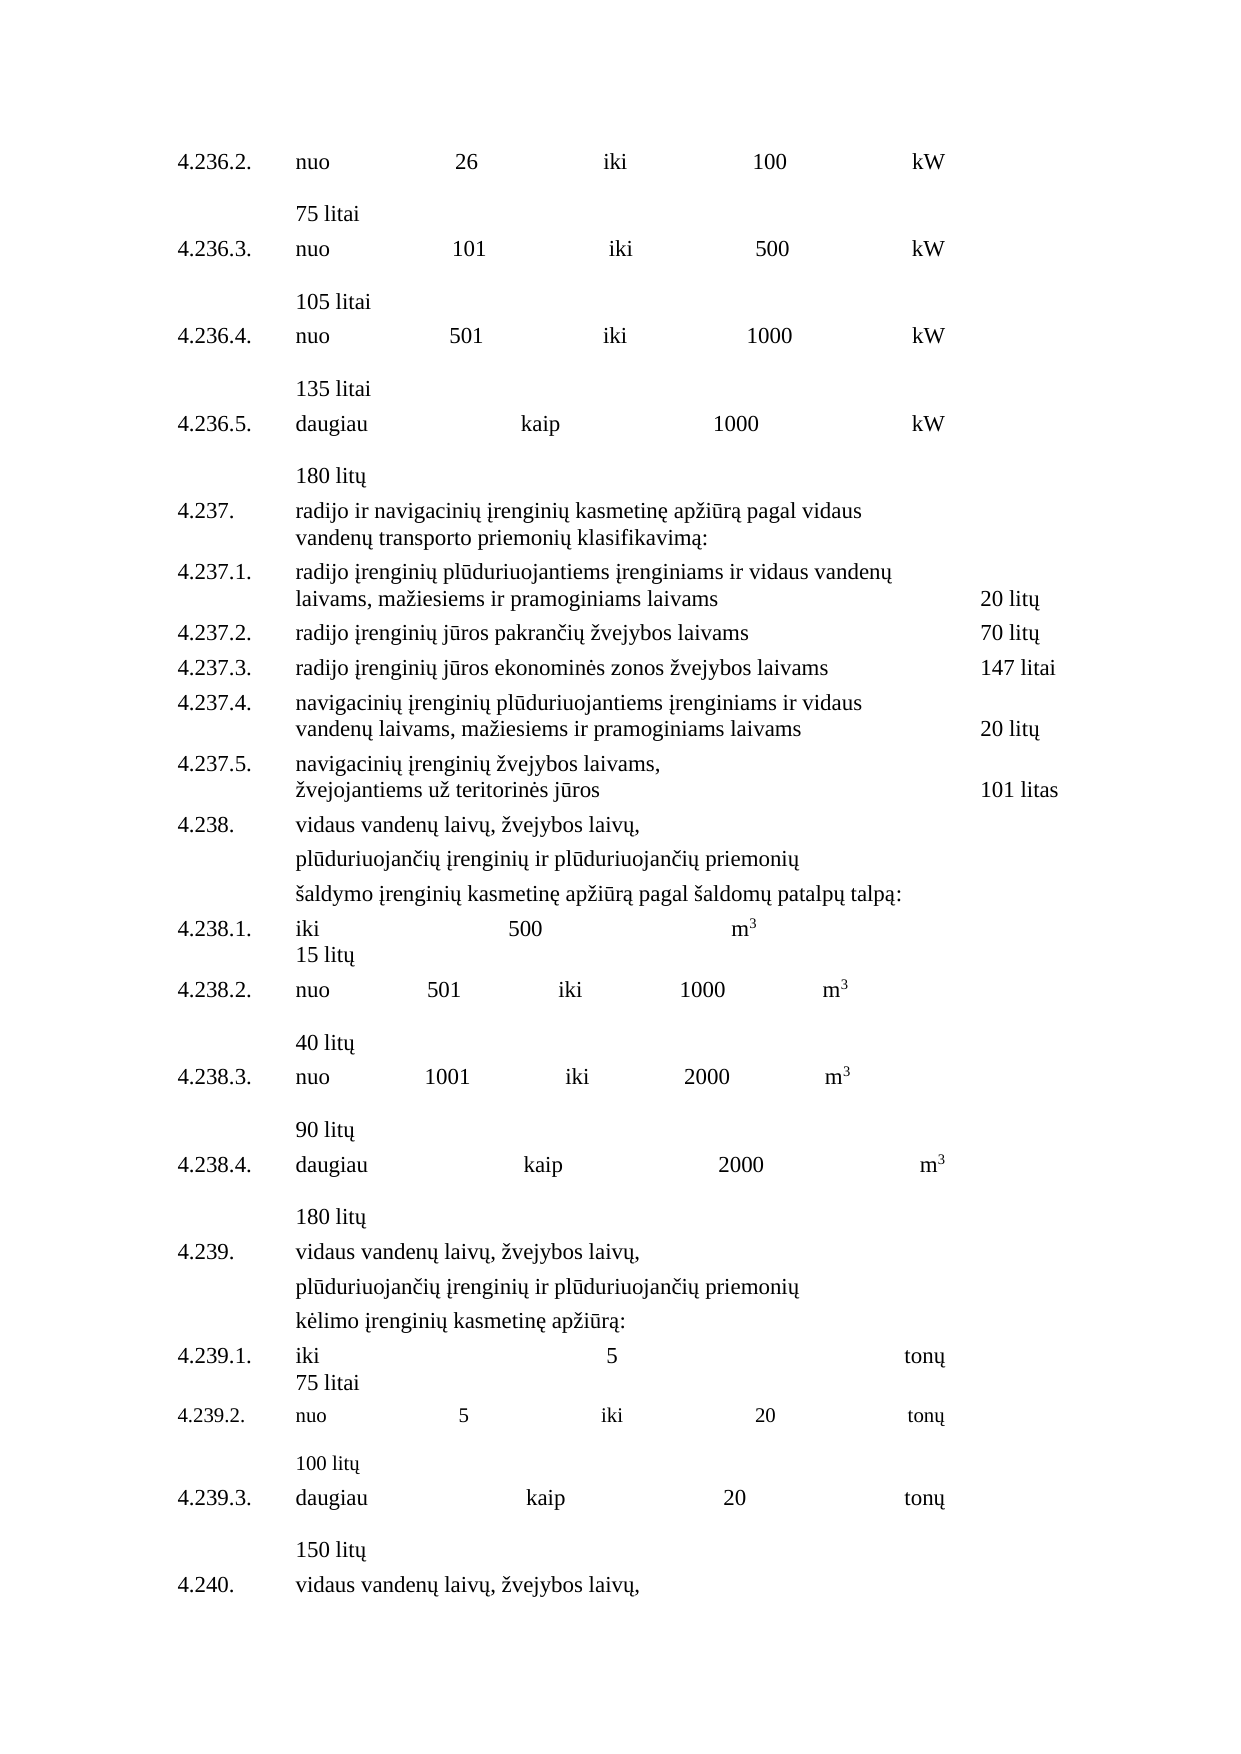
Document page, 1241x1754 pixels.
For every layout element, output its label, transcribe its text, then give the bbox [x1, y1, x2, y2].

text 4.236.2. nuo 26 iki 100 kW 75 litai [177, 148, 945, 227]
text 4.238. vidaus vandenų laivų, žvejybos laivų, [177, 811, 1122, 837]
text 4.237.4. navigacinių įrenginių plūduriuojantiems įrenginiams ir vidaus vandenų laivams, mažiesiems ir pramoginiams laivams 20 litų [177, 689, 1122, 741]
text 4.240. vidaus vandenų laivų, žvejybos laivų, [177, 1571, 1122, 1597]
text kėlimo įrenginių kasmetinę apžiūrą: [295, 1307, 945, 1334]
text 4.239.2. nuo 5 iki 20 tonų 100 litų [177, 1403, 945, 1475]
text 4.239.3. daugiau kaip 20 tonų 150 litų [177, 1484, 945, 1563]
text 4.237.2. radijo įrenginių jūros pakrančių žvejybos laivams 70 litų [177, 619, 1122, 646]
text 4.238.4. daugiau kaip 2000 m3 180 litų [177, 1151, 945, 1230]
text 4.237. radijo ir navigacinių įrenginių kasmetinę apžiūrą pagal vidaus vandenų transporto priemonių klasifikavimą: [177, 497, 1122, 550]
text šaldymo įrenginių kasmetinę apžiūrą pagal šaldomų patalpų talpą: [177, 880, 945, 907]
text plūduriuojančių įrenginių ir plūduriuojančių priemonių [177, 846, 1122, 872]
text 4.237.1. radijo įrenginių plūduriuojantiems įrenginiams ir vidaus vandenų laivams, mažiesiems ir pramoginiams laivams 20 litų [177, 558, 1122, 611]
text 4.238.1. iki 500 m3 15 litų [177, 915, 945, 968]
text 4.238.2. nuo 501 iki 1000 m3 40 litų [177, 976, 945, 1055]
text 4.236.3. nuo 101 iki 500 kW 105 litai [177, 235, 945, 314]
text 4.237.5. navigacinių įrenginių žvejybos laivams, žvejojantiems už teritorinės jūros 101 litas [177, 750, 1122, 802]
text 4.236.4. nuo 501 iki 1000 kW 135 litai [177, 322, 945, 402]
text 4.239. vidaus vandenų laivų, žvejybos laivų, [177, 1238, 1122, 1264]
text 4.238.3. nuo 1001 iki 2000 m3 90 litų [177, 1063, 945, 1142]
text 4.237.3. radijo įrenginių jūros ekonominės zonos žvejybos laivams 147 litai [177, 654, 1122, 680]
text plūduriuojančių įrenginių ir plūduriuojančių priemonių [177, 1273, 1122, 1299]
text 4.236.5. daugiau kaip 1000 kW 180 litų [177, 410, 945, 489]
text 4.239.1. iki 5 tonų 75 litai [177, 1342, 945, 1395]
